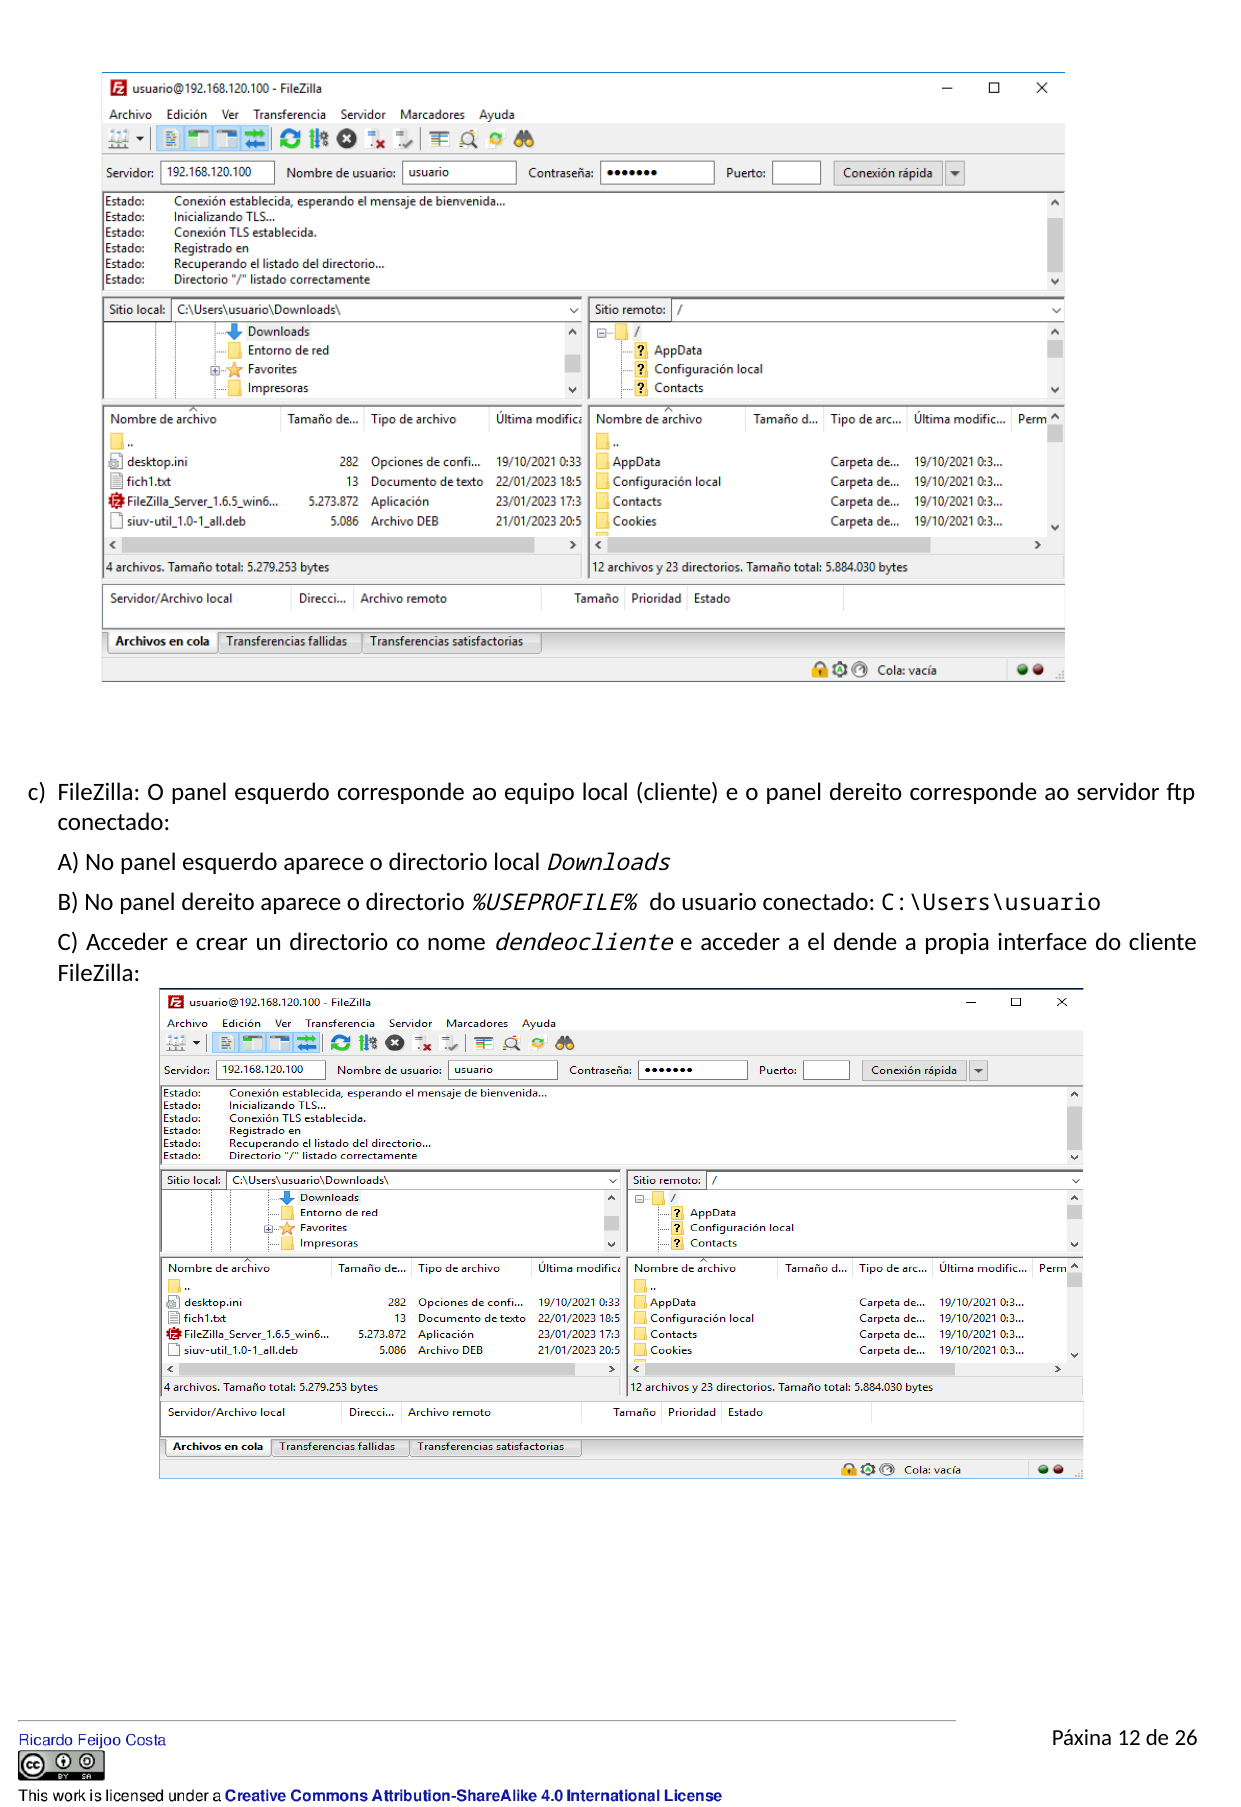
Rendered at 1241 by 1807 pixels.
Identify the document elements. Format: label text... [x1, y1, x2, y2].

list A) No panel esquerdo aparece o directorio local Downloads [28, 846, 1197, 877]
picture [101, 72, 1065, 682]
list B) No panel dereito aparece o directorio %USEPROFILE% do usuario conectado: C:\Users\usuario [28, 886, 1197, 917]
picture [159, 988, 1084, 1479]
list FileZilla: O panel esquerdo corresponde ao equipo local (cliente) e o panel dereito corresponde ao servidor ftp conectado: [28, 776, 1197, 837]
list C) Acceder e crear un directorio co nome dendeocliente e acceder a el dende a propia interface do cliente FileZilla: [28, 926, 1197, 988]
picture [8, 1715, 957, 1806]
